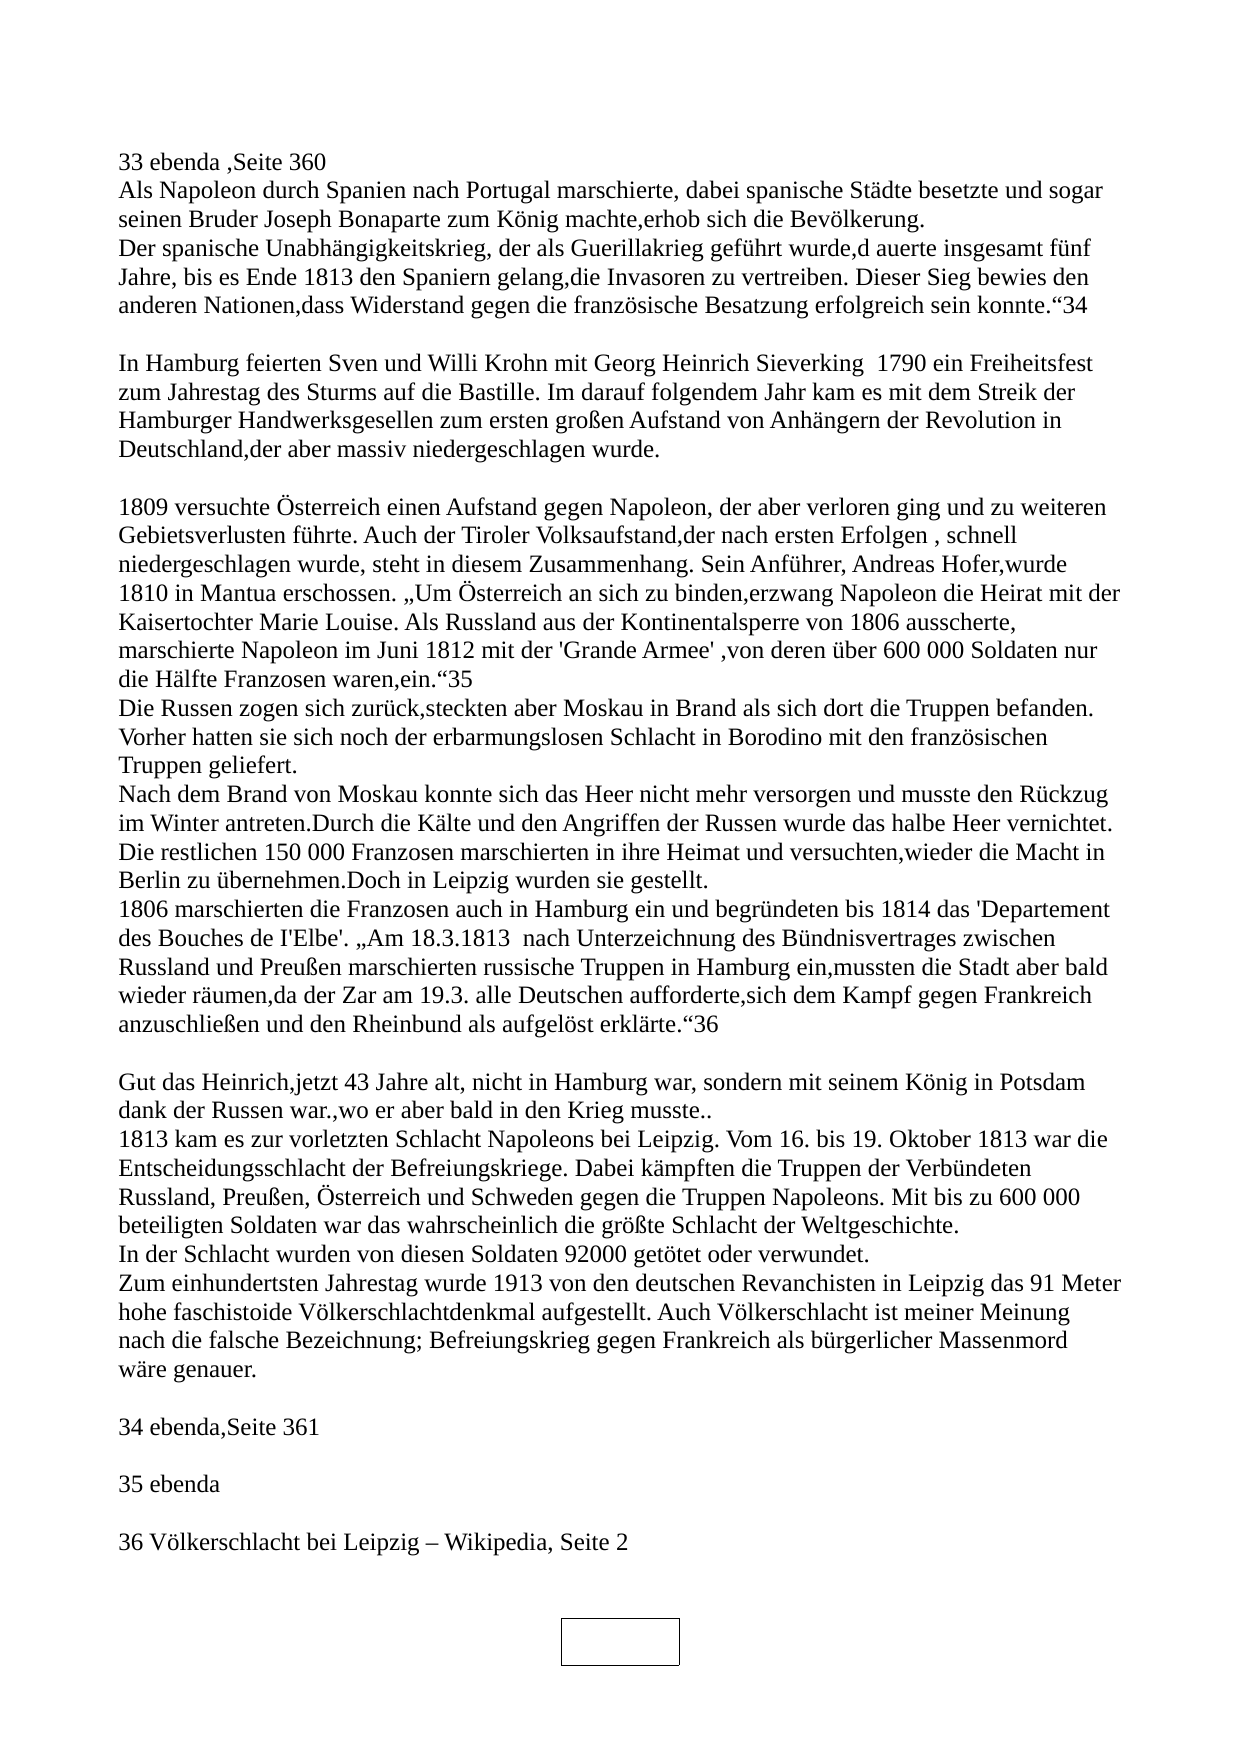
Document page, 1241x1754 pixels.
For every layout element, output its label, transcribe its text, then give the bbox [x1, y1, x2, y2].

text In Hamburg feierten Sven und Willi Krohn mit Georg Heinrich Sieverking 1790 ein Freiheitsfest zum Jahrestag des Sturms auf die Bastille. Im darauf folgendem Jahr kam es mit dem Streik der Hamburger Handwerksgesellen zum ersten großen Aufstand von Anhängern der Revolution in Deutschland,der aber massiv niedergeschlagen wurde. [118, 348, 1122, 463]
text Vorher hatten sie sich noch der erbarmungslosen Schlacht in Borodino mit den französischen Truppen geliefert. [118, 722, 1122, 779]
text 34 ebenda,Seite 361 [118, 1412, 1122, 1441]
text 33 ebenda ,Seite 360 [118, 147, 1122, 176]
text 36 Völkerschlacht bei Leipzig – Wikipedia, Seite 2 [118, 1527, 1122, 1556]
text Die Russen zogen sich zurück,steckten aber Moskau in Brand als sich dort die Truppen befanden. [118, 693, 1122, 722]
text 1806 marschierten die Franzosen auch in Hamburg ein und begründeten bis 1814 das 'Departement des Bouches de I'Elbe'. „Am 18.3.1813 nach Unterzeichnung des Bündnisvertrages zwischen Russland und Preußen marschierten russische Truppen in Hamburg ein,mussten die Stadt aber bald wieder räumen,da der Zar am 19.3. alle Deutschen aufforderte,sich dem Kampf gegen Frankreich anzuschließen und den Rheinbund als aufgelöst erklärte.“36 [118, 894, 1122, 1038]
text Als Napoleon durch Spanien nach Portugal marschierte, dabei spanische Städte besetzte und sogar seinen Bruder Joseph Bonaparte zum König machte,erhob sich die Bevölkerung. [118, 176, 1122, 233]
text 1809 versuchte Österreich einen Aufstand gegen Napoleon, der aber verloren ging und zu weiteren Gebietsverlusten führte. Auch der Tiroler Volksaufstand,der nach ersten Erfolgen , schnell niedergeschlagen wurde, steht in diesem Zusammenhang. Sein Anführer, Andreas Hofer,wurde 1810 in Mantua erschossen. „Um Österreich an sich zu binden,erzwang Napoleon die Heirat mit der Kaisertochter Marie Louise. Als Russland aus der Kontinentalsperre von 1806 ausscherte, marschierte Napoleon im Juni 1812 mit der 'Grande Armee' ,von deren über 600 000 Soldaten nur die Hälfte Franzosen waren,ein.“35 [118, 492, 1122, 693]
text Gut das Heinrich,jetzt 43 Jahre alt, nicht in Hamburg war, sondern mit seinem König in Potsdam dank der Russen war.,wo er aber bald in den Krieg musste.. [118, 1067, 1122, 1124]
text In der Schlacht wurden von diesen Soldaten 92000 getötet oder verwundet. [118, 1239, 1122, 1268]
text Der spanische Unabhängigkeitskrieg, der als Guerillakrieg geführt wurde,d auerte insgesamt fünf Jahre, bis es Ende 1813 den Spaniern gelang,die Invasoren zu vertreiben. Dieser Sieg bewies den anderen Nationen,dass Widerstand gegen die französische Besatzung erfolgreich sein konnte.“34 [118, 233, 1122, 319]
text 35 ebenda [118, 1469, 1122, 1498]
text Nach dem Brand von Moskau konnte sich das Heer nicht mehr versorgen und musste den Rückzug im Winter antreten.Durch die Kälte und den Angriffen der Russen wurde das halbe Heer vernichtet. Die restlichen 150 000 Franzosen marschierten in ihre Heimat und versuchten,wieder die Macht in Berlin zu übernehmen.Doch in Leipzig wurden sie gestellt. [118, 779, 1122, 894]
text 1813 kam es zur vorletzten Schlacht Napoleons bei Leipzig. Vom 16. bis 19. Oktober 1813 war die Entscheidungsschlacht der Befreiungskriege. Dabei kämpften die Truppen der Verbündeten Russland, Preußen, Österreich und Schweden gegen die Truppen Napoleons. Mit bis zu 600 000 beteiligten Soldaten war das wahrscheinlich die größte Schlacht der Weltgeschichte. [118, 1124, 1122, 1239]
text Zum einhundertsten Jahrestag wurde 1913 von den deutschen Revanchisten in Leipzig das 91 Meter hohe faschistoide Völkerschlachtdenkmal aufgestellt. Auch Völkerschlacht ist meiner Meinung nach die falsche Bezeichnung; Befreiungskrieg gegen Frankreich als bürgerlicher Massenmord wäre genauer. [118, 1268, 1122, 1383]
